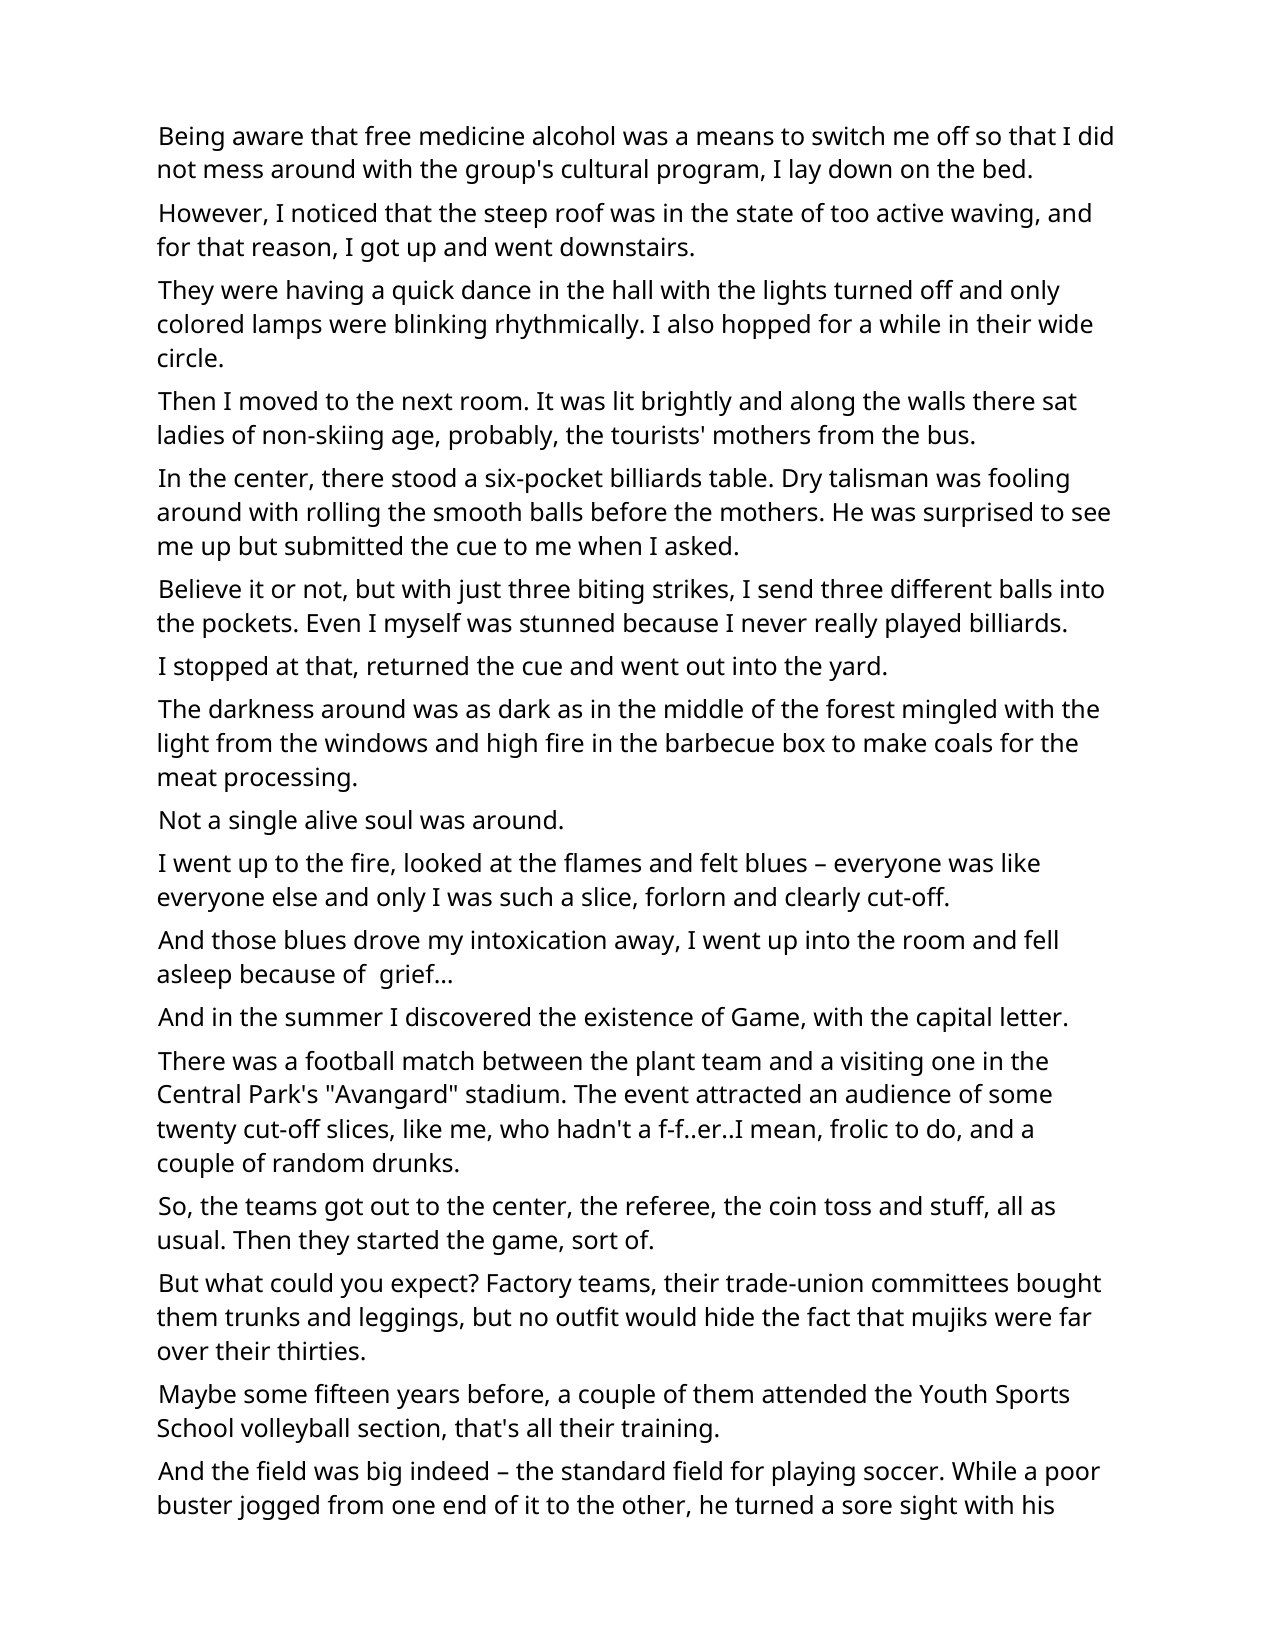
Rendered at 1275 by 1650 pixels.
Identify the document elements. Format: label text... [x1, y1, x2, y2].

text Then I moved to the next room. It was lit brightly and along the walls there sat ladies of non-skiing age, probably, the tourists' mothers from the bus. [156, 383, 1118, 452]
text They were having a quick dance in the hall with the lights turned off and only colored lamps were blinking rhythmically. I also hopped for a while in their wide circle. [156, 272, 1118, 374]
text In the center, there stood a six-pocket billiards table. Dry talisman was fooling around with rolling the smooth balls before the mothers. He was surprised to see me up but submitted the cue to me when I asked. [156, 461, 1118, 563]
text I stopped at that, returned the cue and went out into the yard. [156, 649, 1118, 683]
text There was a football match between the plant team and a visiting one in the Central Park's "Avangard" stadium. The event attracted an audience of some twenty cut-off slices, like me, who hadn't a f-f..er..I mean, frolic to do, and a couple of random drunks. [156, 1043, 1118, 1179]
text I went up to the fire, looked at the flames and felt blues – everyone was like everyone else and only I was such a slice, forlorn and clearly cut-off. [156, 846, 1118, 914]
text Believe it or not, but with just three biting strikes, I send three different balls into the pockets. Even I myself was stunned because I never really played billiards. [156, 572, 1118, 640]
text However, I noticed that the steep roof was in the state of too active waving, and for that reason, I got up and went downstairs. [156, 195, 1118, 263]
text Maybe some fifteen years before, a couple of them attended the Youth Sports School volleyball section, that's all their training. [156, 1377, 1118, 1445]
text But what could you expect? Factory teams, their trade-union committees bought them trunks and leggings, but no outfit would hide the fact that mujiks were far over their thirties. [156, 1265, 1118, 1368]
text Being aware that free medicine alcohol was a means to switch me off so that I did not mess around with the group's cultural program, I lay down on the bed. [156, 118, 1118, 186]
text And those blues drove my intoxication away, I went up into the room and fell asleep because of grief… [156, 923, 1118, 991]
text Not a single alive soul was around. [156, 803, 1118, 837]
text The darkness around was as dark as in the middle of the forest mingled with the light from the windows and high fire in the barbecue box to make coals for the meat processing. [156, 692, 1118, 794]
text And the field was big indeed – the standard field for playing soccer. While a poor buster jogged from one end of it to the other, he turned a sore sight with his [156, 1454, 1118, 1522]
text And in the summer I discovered the existence of Game, with the capital letter. [156, 1000, 1118, 1034]
text So, the teams got out to the center, the referee, the coin toss and stuff, all as usual. Then they started the game, sort of. [156, 1188, 1118, 1256]
